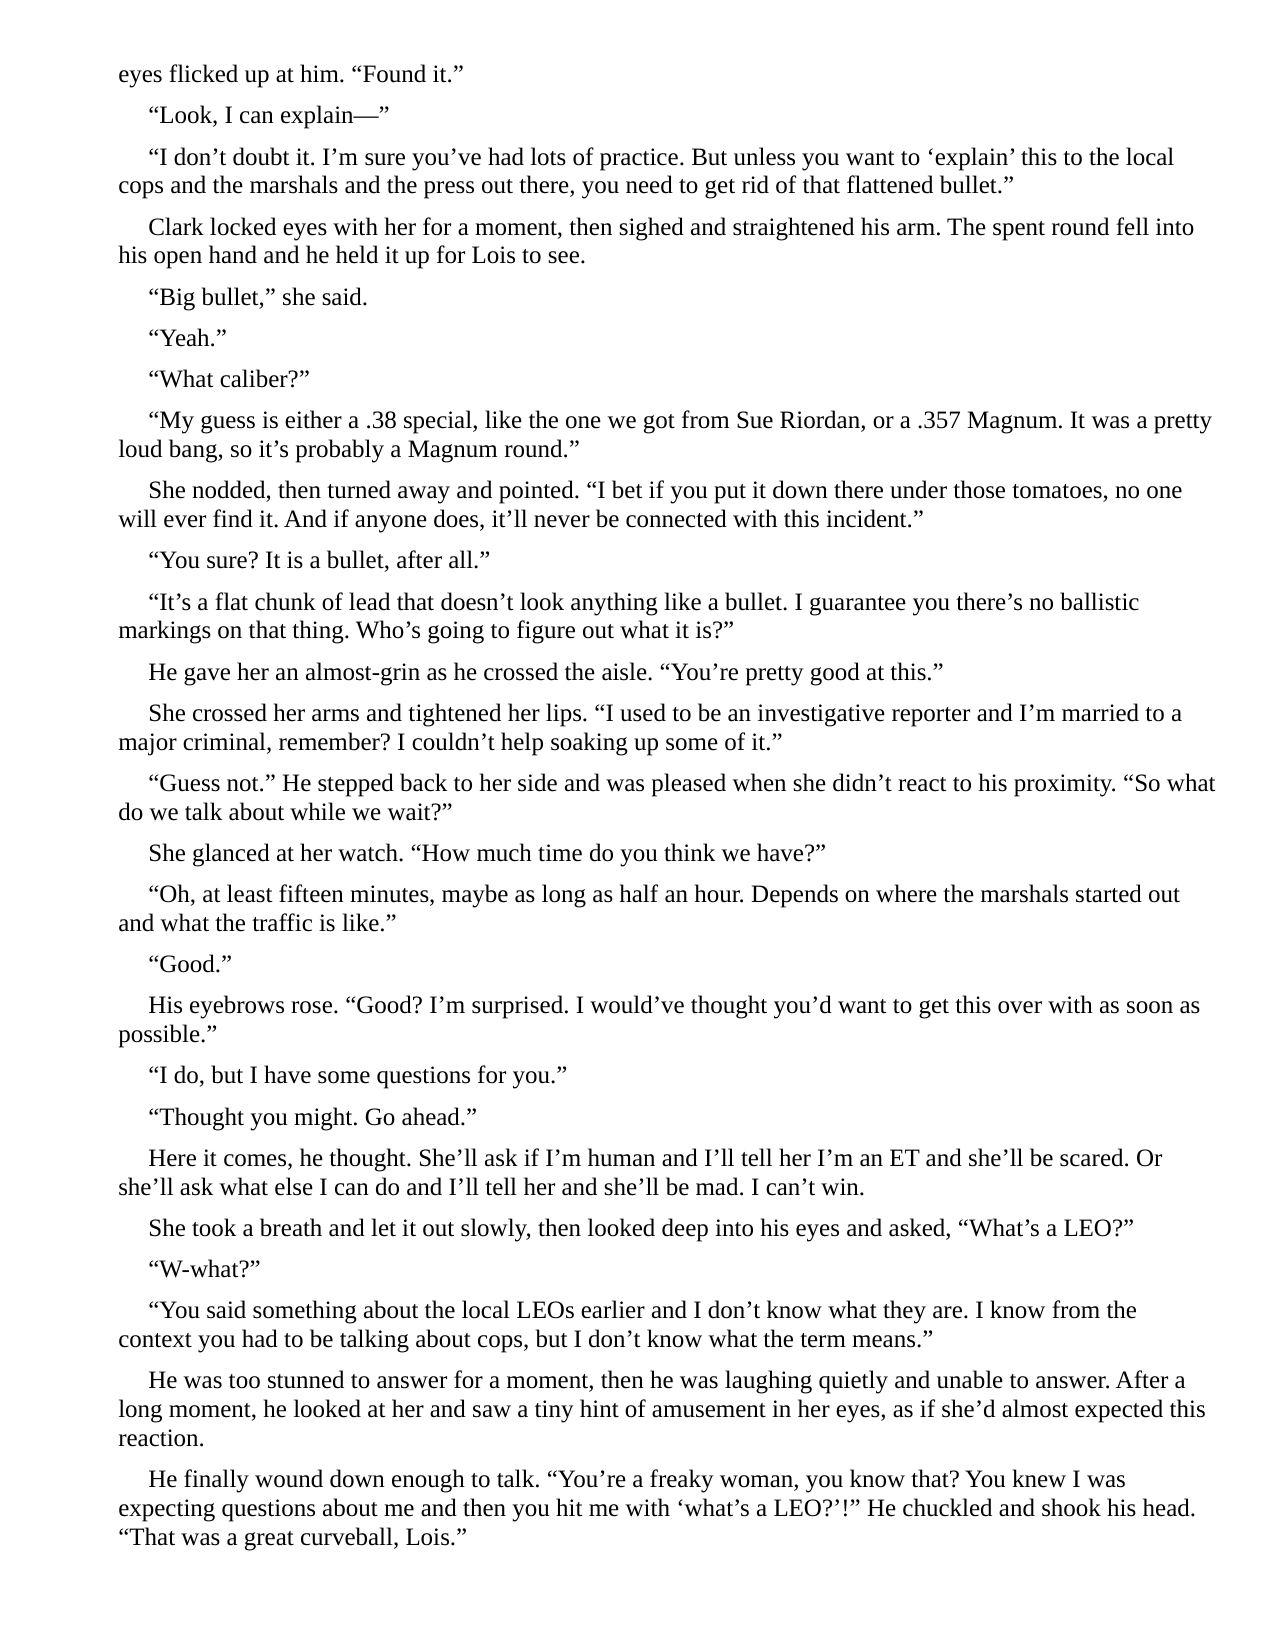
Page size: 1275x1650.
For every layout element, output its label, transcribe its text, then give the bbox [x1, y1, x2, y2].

text eyes flicked up at him. “Found it.” [118, 59, 1216, 88]
text He finally wound down enough to talk. “You’re a freaky woman, you know that? You knew I was expecting questions about me and then you hit me with ‘what’s a LEO?’!” He chuckled and shook his head. “That was a great curveball, Lois.” [118, 1464, 1216, 1550]
text “Thought you might. Go ahead.” [118, 1102, 1216, 1130]
text “Guess not.” He stepped back to her side and was pleased when she didn’t react to his proximity. “So what do we talk about while we wait?” [118, 768, 1216, 825]
text “It’s a flat chunk of lead that doesn’t look anything like a bullet. I guarantee you there’s no ballistic markings on that thing. Who’s going to figure out what it is?” [118, 587, 1216, 644]
text “Look, I can explain—” [118, 100, 1216, 129]
text She glanced at her watch. “How much time do you think we have?” [118, 838, 1216, 867]
text He gave her an almost-grin as he crossed the aisle. “You’re pretty good at this.” [118, 657, 1216, 685]
text Here it comes, he thought. She’ll ask if I’m human and I’ll tell her I’m an ET and she’ll be scared. Or she’ll ask what else I can do and I’ll tell her and she’ll be mad. I can’t win. [118, 1143, 1216, 1200]
text “I do, but I have some questions for you.” [118, 1060, 1216, 1089]
text “Yeah.” [118, 323, 1216, 352]
text “Oh, at least fifteen minutes, maybe as long as half an hour. Depends on where the marshals started out and what the traffic is like.” [118, 879, 1216, 937]
text “What caliber?” [118, 364, 1216, 393]
text “You sure? It is a bullet, after all.” [118, 545, 1216, 574]
text “Good.” [118, 949, 1216, 978]
text “Big bullet,” she said. [118, 282, 1216, 310]
text “My guess is either a .38 special, like the one we got from Sue Riordan, or a .357 Magnum. It was a pretty loud bang, so it’s probably a Magnum round.” [118, 405, 1216, 463]
text She crossed her arms and tightened her lips. “I used to be an investigative reporter and I’m married to a major criminal, remember? I couldn’t help soaking up some of it.” [118, 698, 1216, 755]
text His eyebrows rose. “Good? I’m surprised. I would’ve thought you’d want to get this over with as soon as possible.” [118, 990, 1216, 1048]
text She nodded, then turned away and pointed. “I bet if you put it down there under those tomatoes, no one will ever find it. And if anyone does, it’ll never be connected with this incident.” [118, 475, 1216, 533]
text He was too stunned to answer for a moment, then he was laughing quietly and unable to answer. After a long moment, he looked at her and saw a tiny hint of amusement in her eyes, as if she’d almost expected this reaction. [118, 1365, 1216, 1452]
text “You said something about the local LEOs earlier and I don’t know what they are. I know from the context you had to be talking about cops, but I don’t know what the term means.” [118, 1295, 1216, 1353]
text Clark locked eyes with her for a moment, then sighed and straightened his arm. The spent round fell into his open hand and he held it up for Lois to see. [118, 212, 1216, 269]
text “W-what?” [118, 1254, 1216, 1283]
text She took a breath and let it out slowly, then looked deep into his eyes and asked, “What’s a LEO?” [118, 1213, 1216, 1242]
text “I don’t doubt it. I’m sure you’ve had lots of practice. But unless you want to ‘explain’ this to the local cops and the marshals and the press out there, you need to get rid of that flattened bullet.” [118, 142, 1216, 199]
